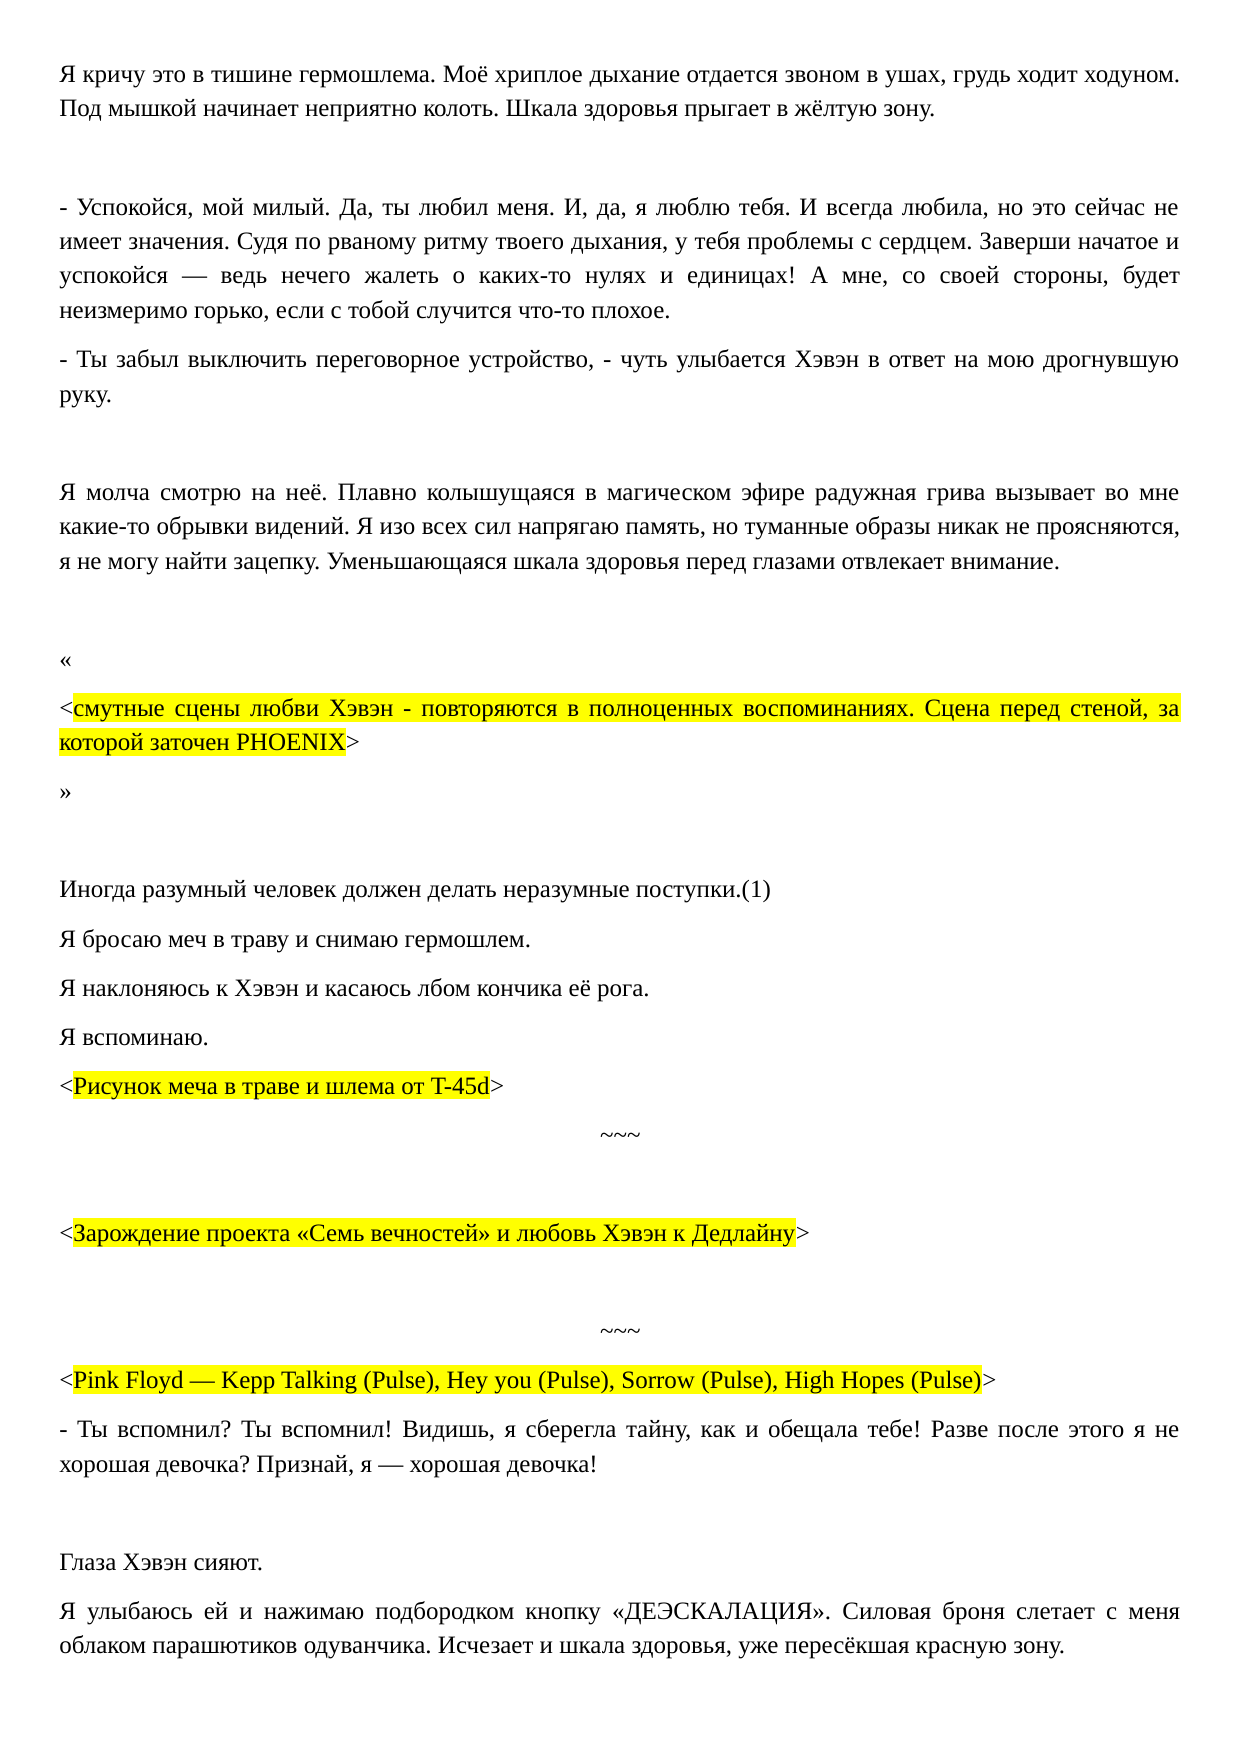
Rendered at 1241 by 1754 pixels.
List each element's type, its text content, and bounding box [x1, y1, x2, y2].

text Я кричу это в тишине гермошлема. Моё хриплое дыхание отдается звоном в ушах, грудь ходит ходуном. Под мышкой начинает неприятно колоть. Шкала здоровья прыгает в жёлтую зону. [59, 59, 1181, 122]
text Глаза Хэвэн сияют. [59, 1547, 1181, 1576]
text <Зарождение проекта «Семь вечностей» и любовь Хэвэн к Дедлайну> [59, 1218, 1181, 1247]
text - Ты вспомнил? Ты вспомнил! Видишь, я сберегла тайну, как и обещала тебе! Разве после этого я не хорошая девочка? Признай, я — хорошая девочка! [59, 1414, 1181, 1477]
text Я бросаю меч в траву и снимаю гермошлем. [59, 924, 1181, 952]
text <смутные сцены любви Хэвэн - повторяются в полноценных воспоминаниях. Сцена перед стеной, за которой заточен PHOENIX> [59, 693, 1181, 756]
text » [59, 776, 1181, 805]
text Я наклоняюсь к Хэвэн и касаюсь лбом кончика её рога. [59, 973, 1181, 1001]
text Я вспоминаю. [59, 1022, 1181, 1051]
text Я молча смотрю на неё. Плавно колышущаяся в магическом эфире радужная грива вызывает во мне какие-то обрывки видений. Я изо всех сил напрягаю память, но туманные образы никак не проясняются, я не могу найти зацепку. Уменьшающаяся шкала здоровья перед глазами отвлекает внимание. [59, 477, 1181, 574]
text ~~~ [59, 1120, 1181, 1149]
text Я улыбаюсь ей и нажимаю подбородком кнопку «ДЕЭСКАЛАЦИЯ». Силовая броня слетает с меня облаком парашютиков одуванчика. Исчезает и шкала здоровья, уже пересёкшая красную зону. [59, 1596, 1181, 1659]
text « [59, 644, 1181, 673]
text ~~~ [59, 1316, 1181, 1345]
text <Pink Floyd — Kepp Talking (Pulse), Hey you (Pulse), Sorrow (Pulse), High Hopes (Pulse)> [59, 1365, 1181, 1394]
text <Рисунок меча в траве и шлема от T-45d> [59, 1071, 1181, 1099]
text Иногда разумный человек должен делать неразумные поступки.(1) [59, 874, 1181, 903]
text - Успокойся, мой милый. Да, ты любил меня. И, да, я люблю тебя. И всегда любила, но это сейчас не имеет значения. Судя по рваному ритму твоего дыхания, у тебя проблемы с сердцем. Заверши начатое и успокойся — ведь нечего жалеть о каких-то нулях и единицах! А мне, со своей стороны, будет неизмеримо горько, если с тобой случится что-то плохое. [59, 192, 1181, 324]
text - Ты забыл выключить переговорное устройство, - чуть улыбается Хэвэн в ответ на мою дрогнувшую руку. [59, 344, 1181, 407]
